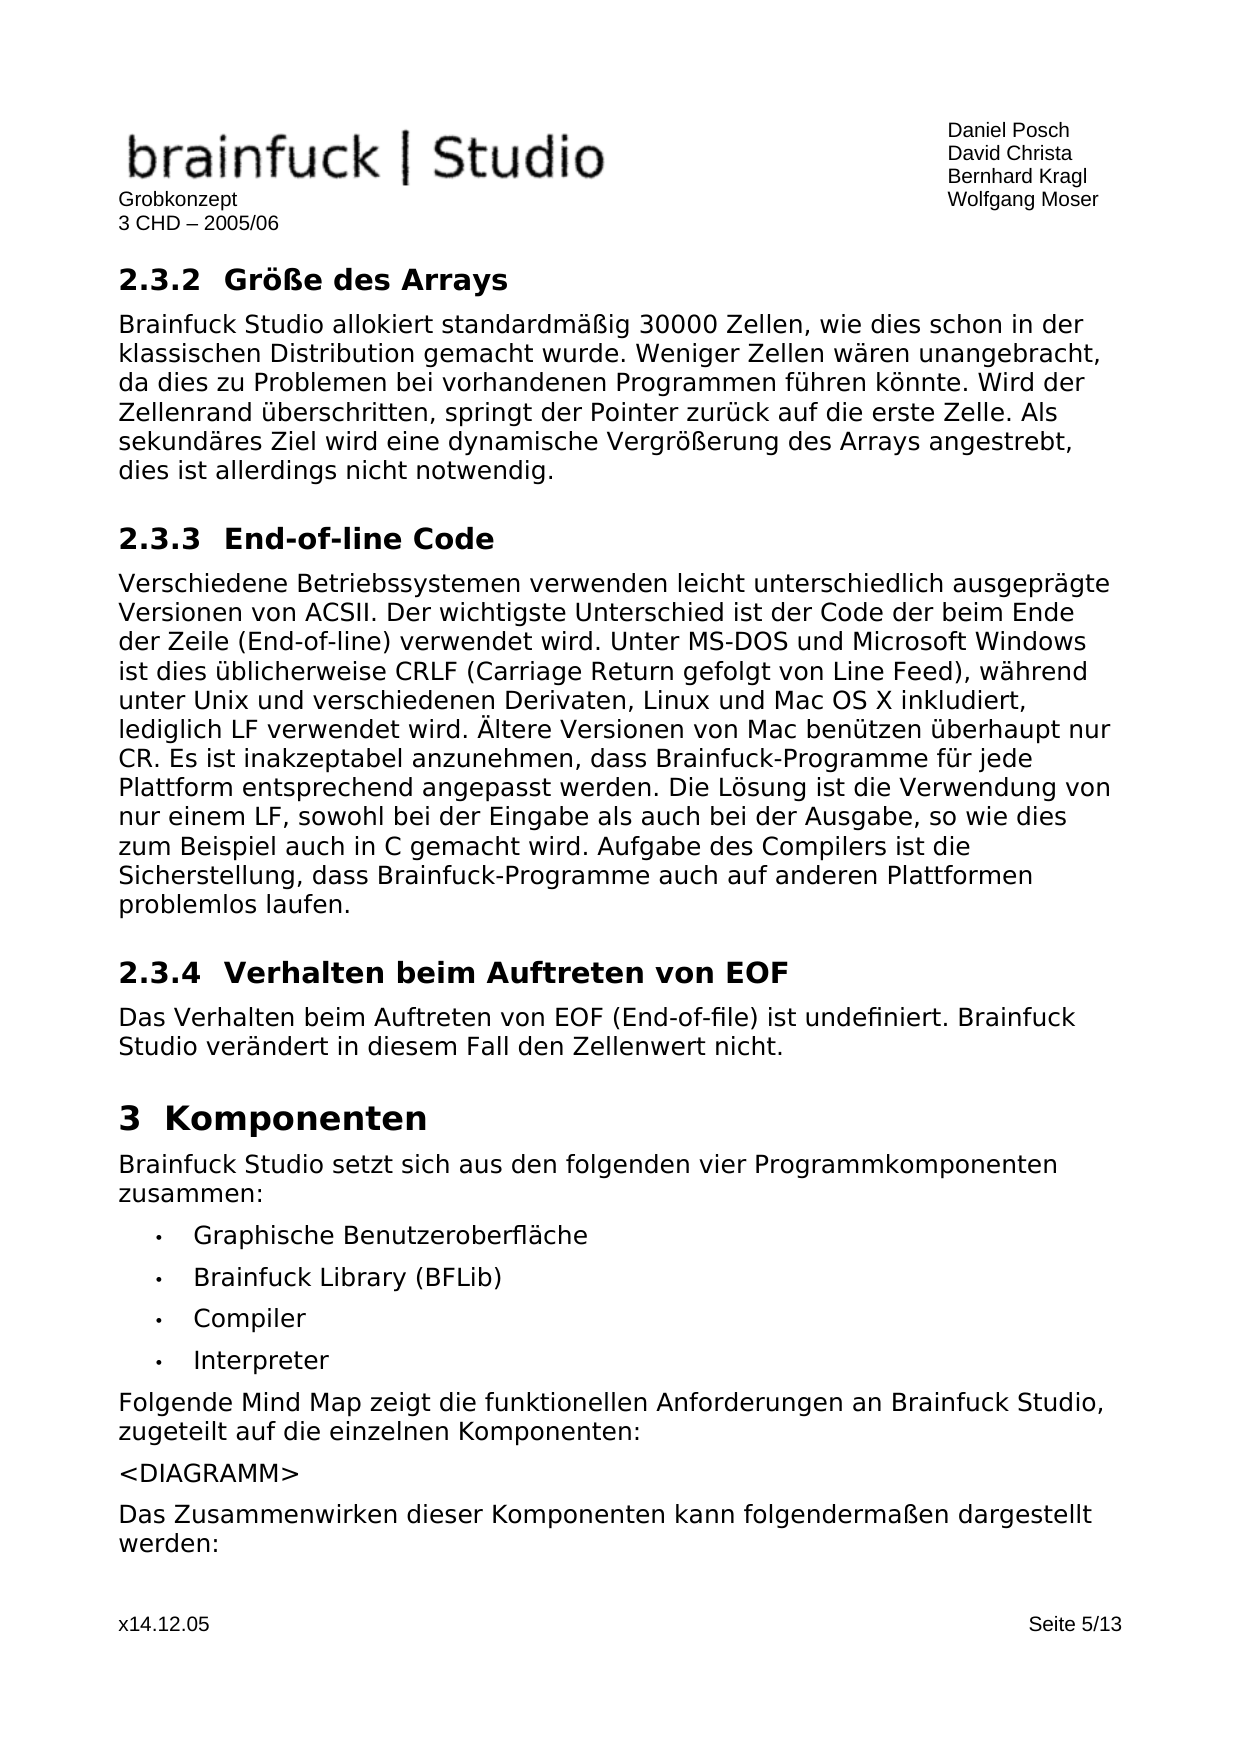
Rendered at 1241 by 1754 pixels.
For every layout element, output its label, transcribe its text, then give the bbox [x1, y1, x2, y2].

text <DIAGRAMM> [118, 1459, 1122, 1488]
subtitle Verhalten beim Auftreten von EOF [118, 957, 1122, 991]
subtitle End-of-line Code [118, 523, 1122, 557]
list Graphische Benutzeroberfläche [156, 1221, 1122, 1251]
subtitle Komponenten [118, 1099, 1122, 1138]
text Folgende Mind Map zeigt die funktionellen Anforderungen an Brainfuck Studio, zugeteilt auf die einzelnen Komponenten: [118, 1388, 1122, 1446]
text Das Verhalten beim Auftreten von EOF (End-of-file) ist undefiniert. Brainfuck Studio verändert in diesem Fall den Zellenwert nicht. [118, 1003, 1122, 1061]
list Interpreter [156, 1346, 1122, 1376]
text Das Zusammenwirken dieser Komponenten kann folgendermaßen dargestellt werden: [118, 1501, 1122, 1559]
picture [118, 118, 609, 187]
text Brainfuck Studio setzt sich aus den folgenden vier Programmkomponenten zusammen: [118, 1151, 1122, 1209]
list Compiler [156, 1305, 1122, 1334]
text Verschiedene Betriebssystemen verwenden leicht unterschiedlich ausgeprägte Versionen von ACSII. Der wichtigste Unterschied ist der Code der beim Ende der Zeile (End-of-line) verwendet wird. Unter MS-DOS und Microsoft Windows ist dies üblicherweise CRLF (Carriage Return gefolgt von Line Feed), während unter Unix und verschiedenen Derivaten, Linux und Mac OS X inkludiert, lediglich LF verwendet wird. Ältere Versionen von Mac benützen überhaupt nur CR. Es ist inakzeptabel anzunehmen, dass Brainfuck-Programme für jede Plattform entsprechend angepasst werden. Die Lösung ist die Verwendung von nur einem LF, sowohl bei der Eingabe als auch bei der Ausgabe, so wie dies zum Beispiel auch in C gemacht wird. Aufgabe des Compilers ist die Sicherstellung, dass Brainfuck-Programme auch auf anderen Plattformen problemlos laufen. [118, 569, 1122, 919]
text Brainfuck Studio allokiert standardmäßig 30000 Zellen, wie dies schon in der klassischen Distribution gemacht wurde. Weniger Zellen wären unangebracht, da dies zu Problemen bei vorhandenen Programmen führen könnte. Wird der Zellenrand überschritten, springt der Pointer zurück auf die erste Zelle. Als sekundäres Ziel wird eine dynamische Vergrößerung des Arrays angestrebt, dies ist allerdings nicht notwendig. [118, 310, 1122, 485]
list Brainfuck Library (BFLib) [156, 1263, 1122, 1292]
subtitle Größe des Arrays [118, 264, 1122, 298]
